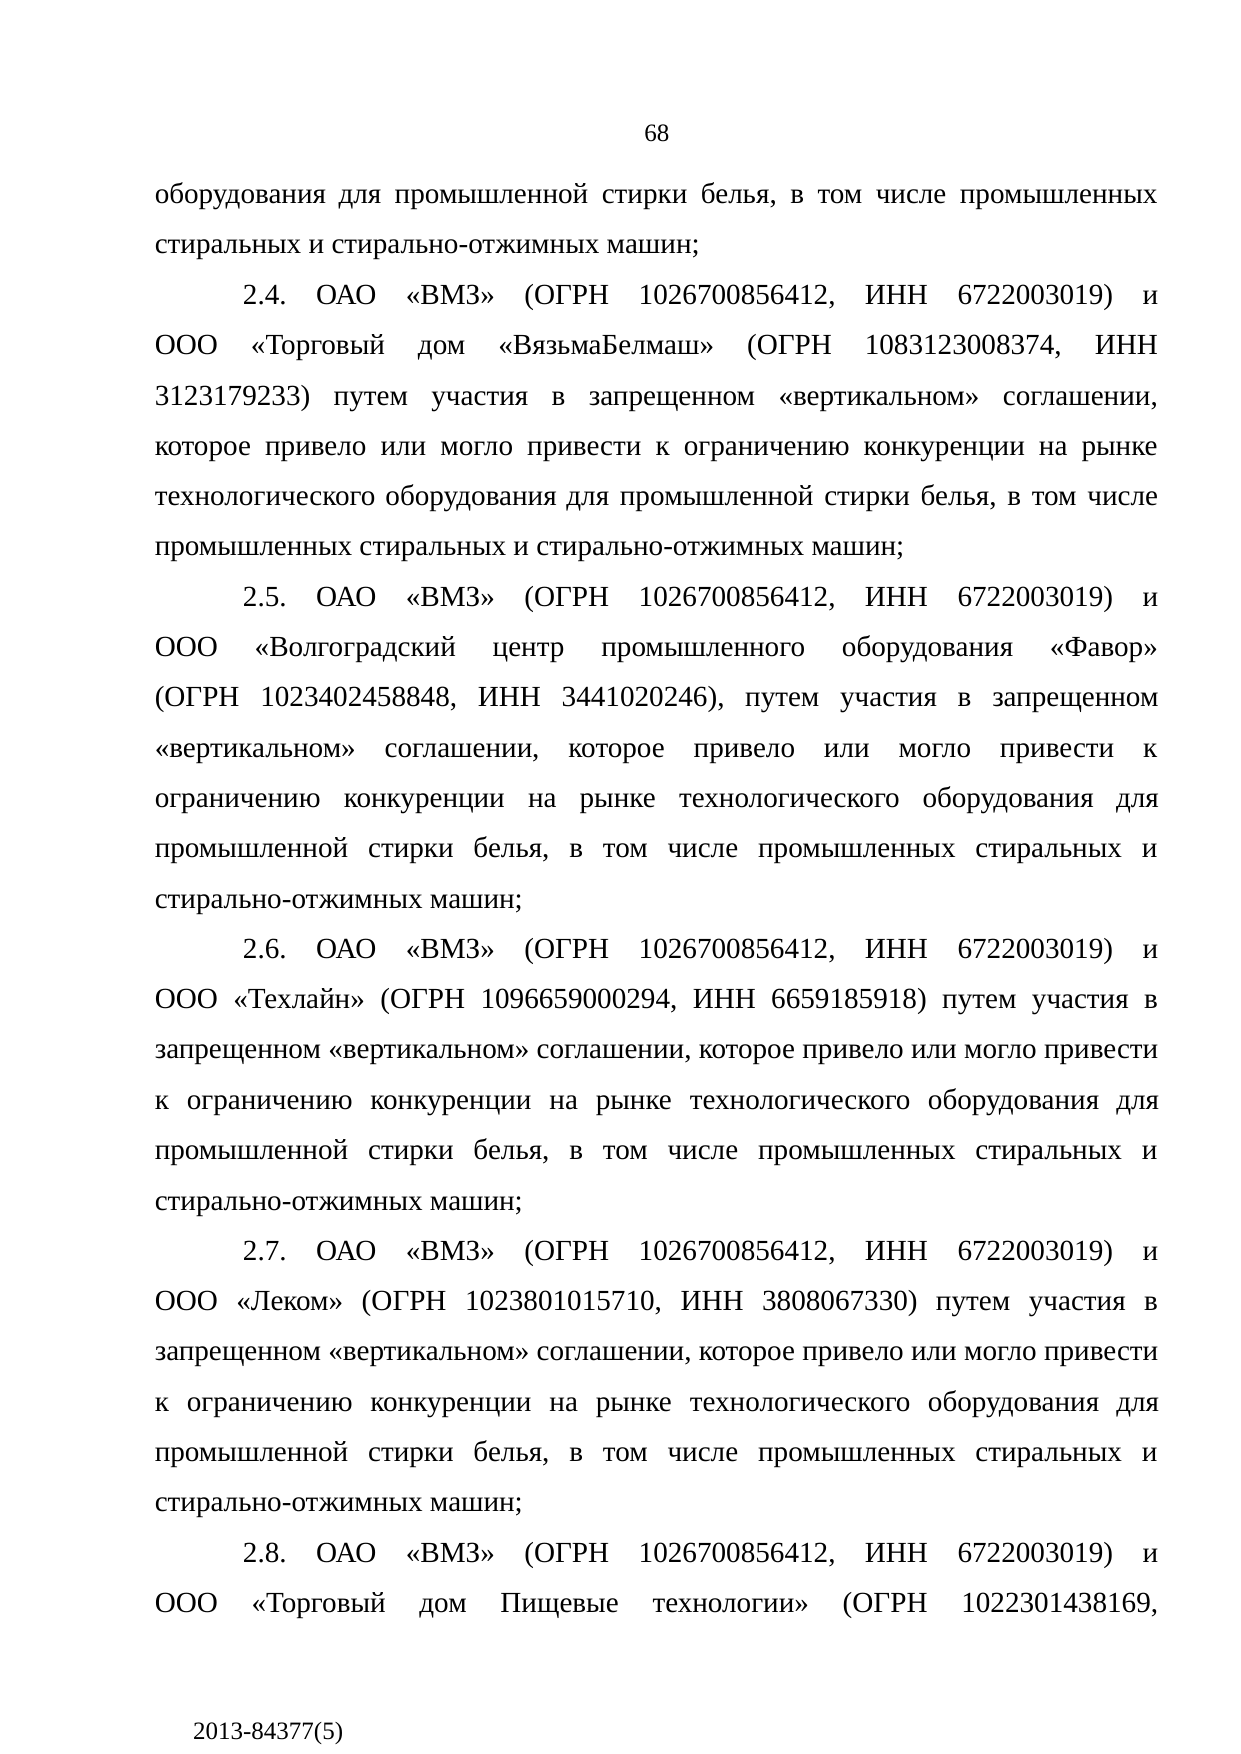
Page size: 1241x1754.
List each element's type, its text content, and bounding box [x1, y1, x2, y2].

text 2.8. ОАО «ВМЗ» (ОГРН 1026700856412, ИНН 6722003019) и ООО «Торговый дом Пищевые технологии» (ОГРН 1022301438169, [154, 1535, 1159, 1619]
text 2.6. ОАО «ВМЗ» (ОГРН 1026700856412, ИНН 6722003019) и ООО «Техлайн» (ОГРН 1096659000294, ИНН 6659185918) путем участия в запрещенном «вертикальном» соглашении, которое привело или могло привести к ограничению конкуренции на рынке технологического оборудования для промышленной стирки белья, в том числе промышленных стиральных и стирально-отжимных машин; [154, 931, 1159, 1216]
text 2.7. ОАО «ВМЗ» (ОГРН 1026700856412, ИНН 6722003019) и ООО «Леком» (ОГРН 1023801015710, ИНН 3808067330) путем участия в запрещенном «вертикальном» соглашении, которое привело или могло привести к ограничению конкуренции на рынке технологического оборудования для промышленной стирки белья, в том числе промышленных стиральных и стирально-отжимных машин; [154, 1233, 1159, 1518]
text 2.4. ОАО «ВМЗ» (ОГРН 1026700856412, ИНН 6722003019) и ООО «Торговый дом «ВязьмаБелмаш» (ОГРН 1083123008374, ИНН 3123179233) путем участия в запрещенном «вертикальном» соглашении, которое привело или могло привести к ограничению конкуренции на рынке технологического оборудования для промышленной стирки белья, в том числе промышленных стиральных и стирально-отжимных машин; [154, 277, 1159, 562]
text оборудования для промышленной стирки белья, в том числе промышленных стиральных и стирально-отжимных машин; [154, 176, 1159, 260]
text 2.5. ОАО «ВМЗ» (ОГРН 1026700856412, ИНН 6722003019) и ООО «Волгоградский центр промышленного оборудования «Фавор» (ОГРН 1023402458848, ИНН 3441020246), путем участия в запрещенном «вертикальном» соглашении, которое привело или могло привести к ограничению конкуренции на рынке технологического оборудования для промышленной стирки белья, в том числе промышленных стиральных и стирально-отжимных машин; [154, 579, 1159, 914]
